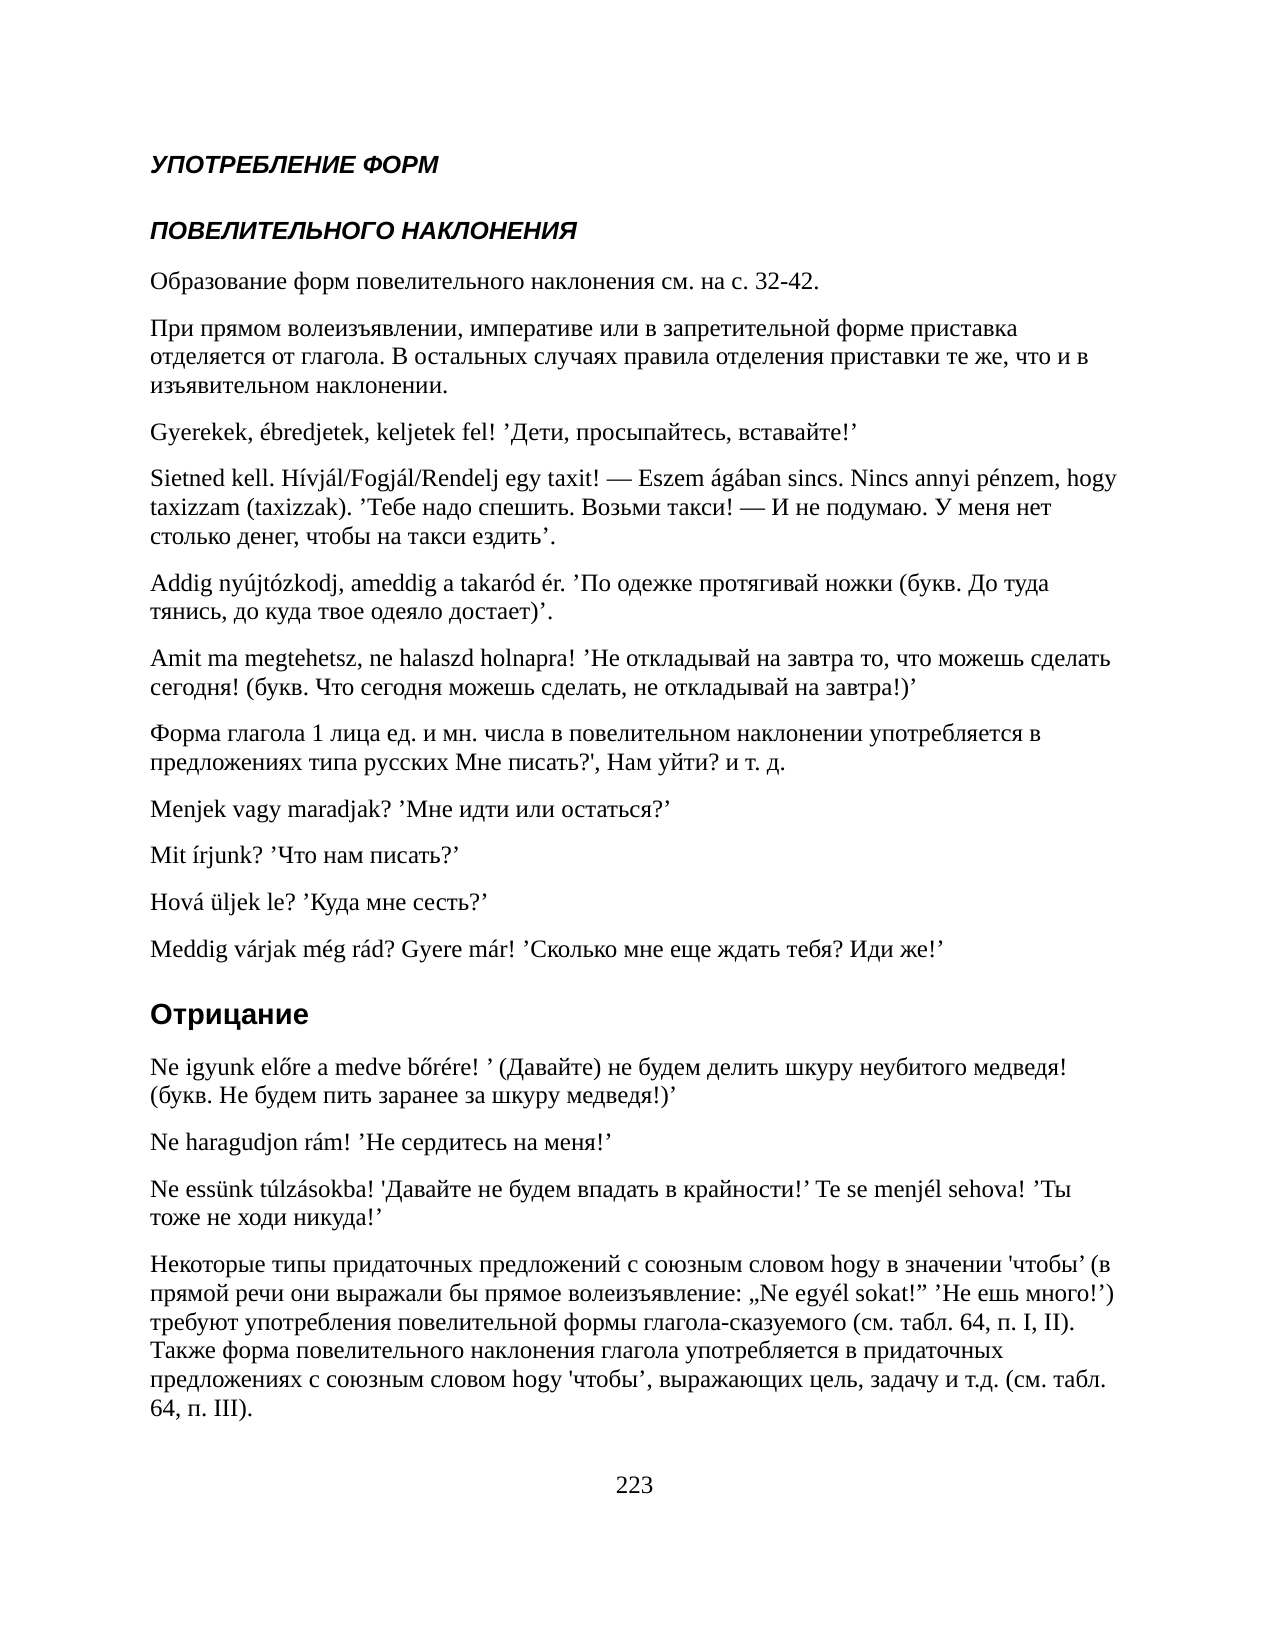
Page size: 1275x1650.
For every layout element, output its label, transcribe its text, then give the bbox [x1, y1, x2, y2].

text Ne igyunk előre a medve bőrére! ’ (Давайте) не будем делить шкуру неубитого медведя! (букв. Не будем пить заранее за шкуру медведя!)’ [150, 1052, 1125, 1109]
text Mit írjunk? ’Что нам писать?’ [150, 841, 1125, 869]
text Форма глагола 1 лица ед. и мн. числа в повелительном наклонении употребляется в предложениях типа русских Мне писать?', Нам уйти? и т. д. [150, 718, 1125, 776]
text Hová üljek le? ’Куда мне сесть?’ [150, 887, 1125, 916]
subtitle УПОТРЕБЛЕНИЕ ФОРМ [150, 150, 1125, 178]
text Menjek vagy maradjak? ’Мне идти или остаться?’ [150, 794, 1125, 823]
text Ne haragudjon rám! ’Не сердитесь на меня!’ [150, 1127, 1125, 1156]
text Amit ma megtehetsz, ne halaszd holnapra! ’He откладывай на завтра то, что можешь сделать сегодня! (букв. Что сегодня можешь сделать, не откладывай на завтра!)’ [150, 643, 1125, 701]
text Ne essünk túlzásokba! 'Давайте не будем впадать в крайности!’ Те se menjél sehova! ’Ты тоже не ходи никуда!’ [150, 1174, 1125, 1231]
text Некоторые типы придаточных предложений с союзным словом hogy в значении 'чтобы’ (в прямой речи они выражали бы прямое волеизъявление: „Ne egyél sokat!” ’Не ешь много!’) требуют употребления повелительной формы глагола-сказуемого (см. табл. 64, п. I, II). Также форма повелительного наклонения глагола употребляется в придаточных предложениях с союзным словом hogy 'чтобы’, выражающих цель, задачу и т.д. (см. табл. 64, п. III). [150, 1249, 1125, 1422]
text Sietned kell. Hívjál/Fogjál/Rendelj egy taxit! — Eszem ágában sincs. Nincs annyi pénzem, hogy taxizzam (taxizzak). ’Тебе надо спешить. Возьми такси! — И не подумаю. У меня нет столько денег, чтобы на такси ездить’. [150, 463, 1125, 550]
text Meddig várjak még rád? Gyere már! ’Сколько мне еще ждать тебя? Иди же!’ [150, 934, 1125, 963]
text Addig nyújtózkodj, ameddig a takaród ér. ’По одежке протягивай ножки (букв. До туда тянись, до куда твое одеяло достает)’. [150, 568, 1125, 625]
subtitle Отрицание [150, 997, 1125, 1030]
text Gyerekek, ébredjetek, keljetek fel! ’Дети, просыпайтесь, вставайте!’ [150, 417, 1125, 446]
text Образование форм повелительного наклонения см. на с. 32-42. [150, 266, 1125, 295]
subtitle ПОВЕЛИТЕЛЬНОГО НАКЛОНЕНИЯ [150, 216, 1125, 244]
text При прямом волеизъявлении, императиве или в запретительной форме приставка отделяется от глагола. В остальных случаях правила отделения приставки те же, что и в изъявительном наклонении. [150, 313, 1125, 399]
